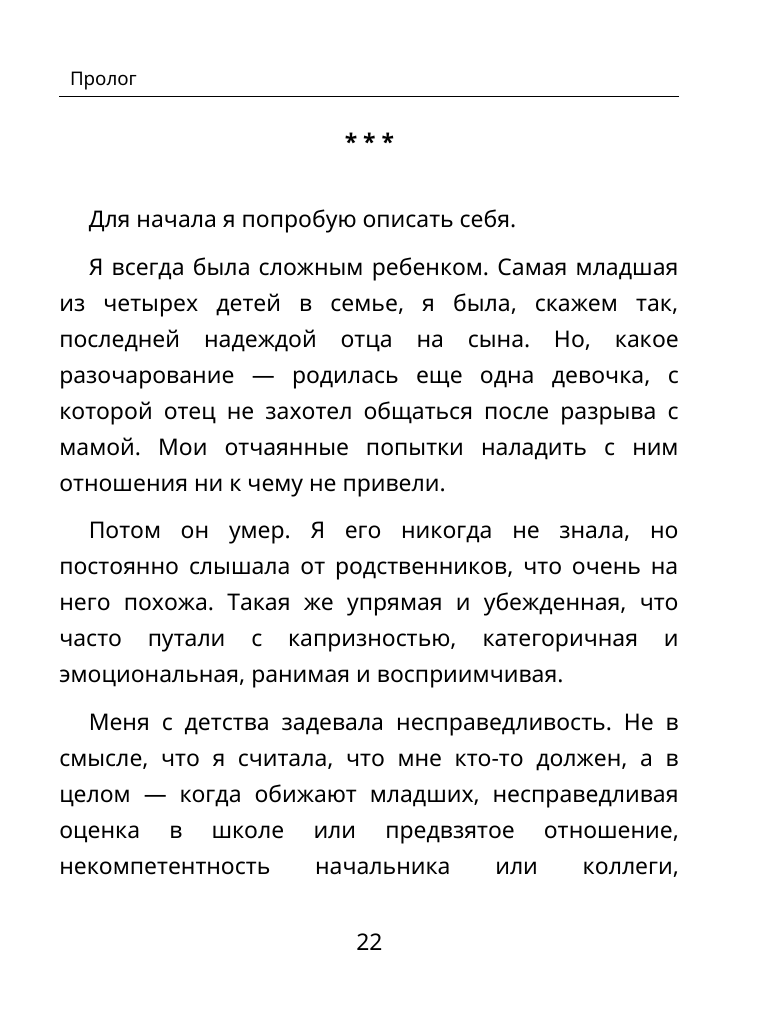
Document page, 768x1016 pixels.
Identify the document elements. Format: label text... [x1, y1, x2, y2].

text Я всегда была сложным ребенком. Самая младшая из четырех детей в семье, я была, скажем так, последней надеждой отца на сына. Но, какое разочарование — родилась еще одна девочка, с которой отец не захотел общаться после разрыва с мамой. Мои отчаянные попытки наладить с ним отношения ни к чему не привели. [59, 251, 679, 498]
subtitle * * * [59, 126, 679, 157]
text Меня с детства задевала несправедливость. Не в смысле, что я считала, что мне кто-то должен, а в целом — когда обижают младших, несправедливая оценка в школе или предвзятое отношение, некомпетентность начальника или коллеги, [59, 706, 679, 881]
text Для начала я попробую описать себя. [59, 203, 679, 234]
text Потом он умер. Я его никогда не знала, но постоянно слышала от родственников, что очень на него похожа. Такая же упрямая и убежденная, что часто путали с капризностью, категоричная и эмоциональная, ранимая и восприимчивая. [59, 514, 679, 689]
